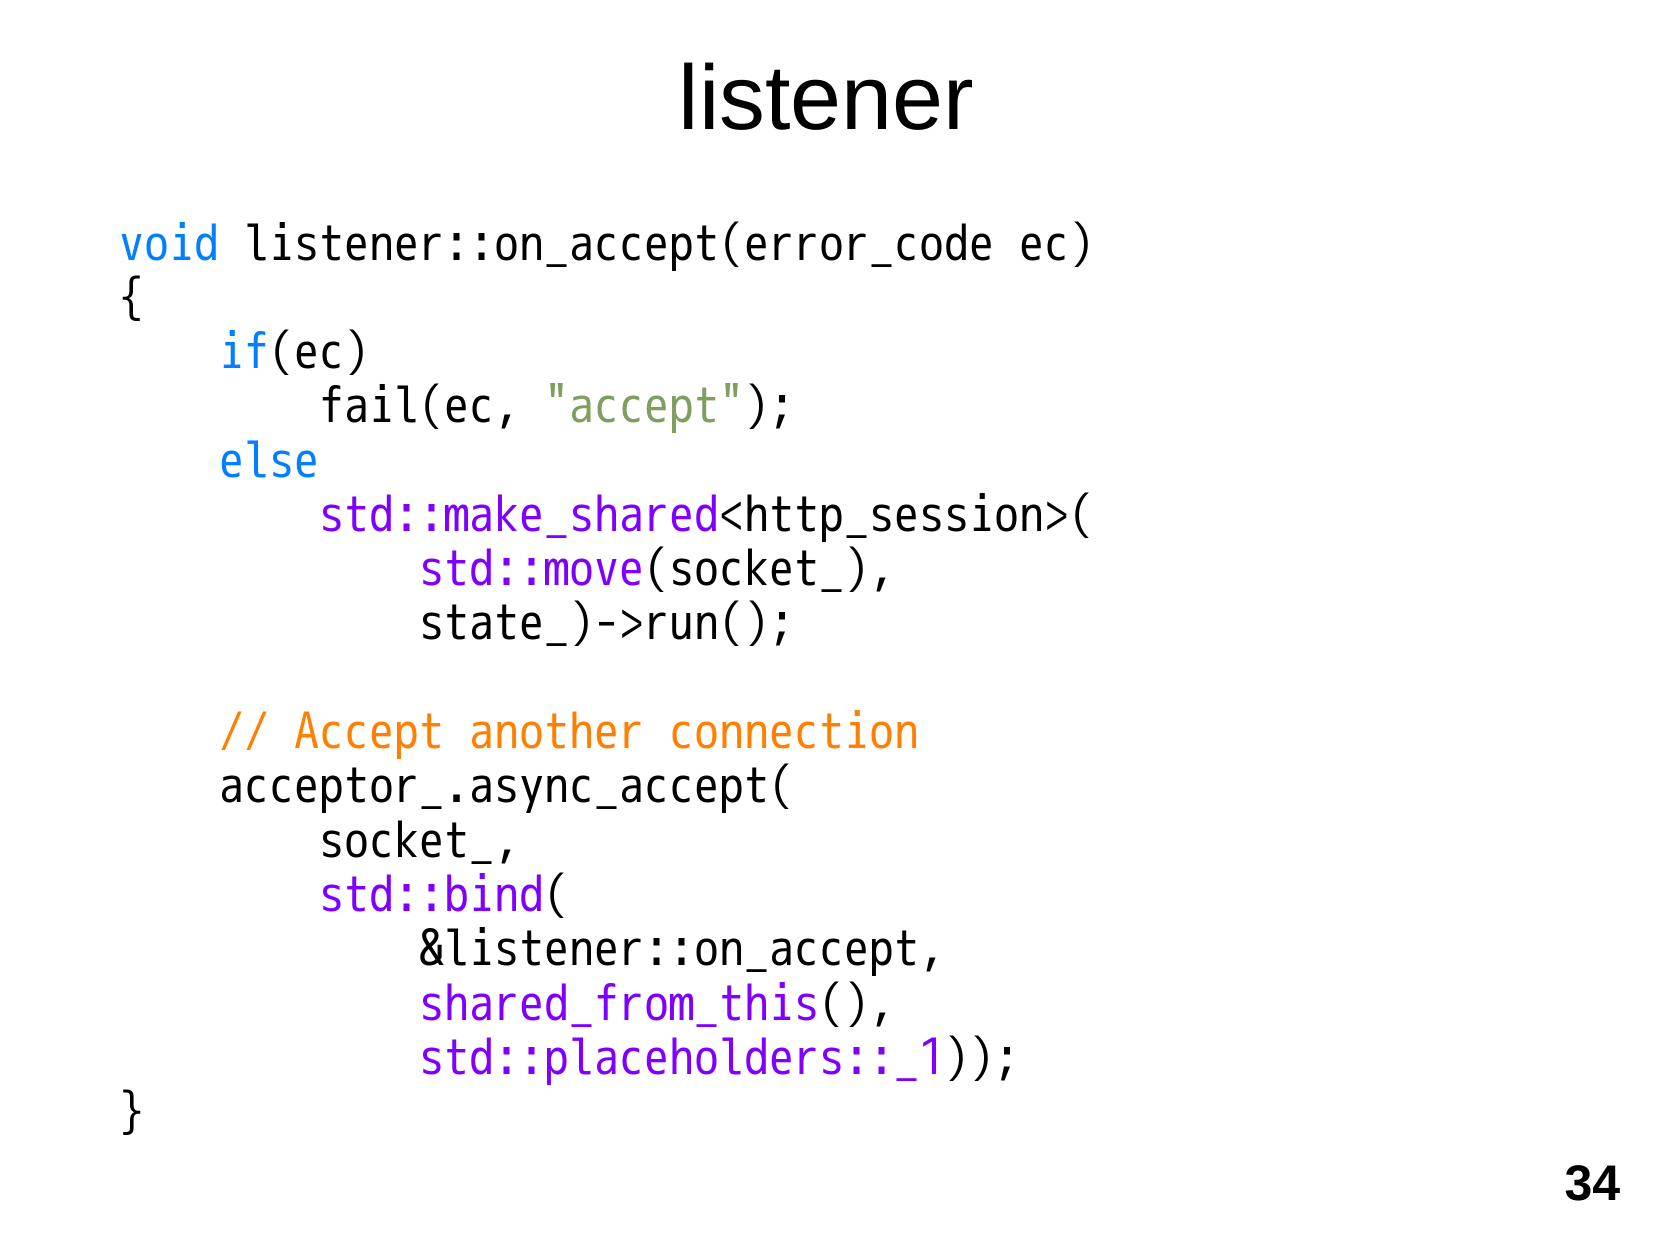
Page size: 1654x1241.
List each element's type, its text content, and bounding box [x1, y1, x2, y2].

text_box void listener::on_accept(error_code ec) { if(ec) fail(ec, "accept"); else std::make_shared<http_session>( std::move(socket_), state_)->run(); // Accept another connection acceptor_.async_accept( socket_, std::bind( &listener::on_accept, shared_from_this(), std::placeholders::_1)); } [104, 210, 1575, 1162]
title listener [82, 15, 1571, 181]
